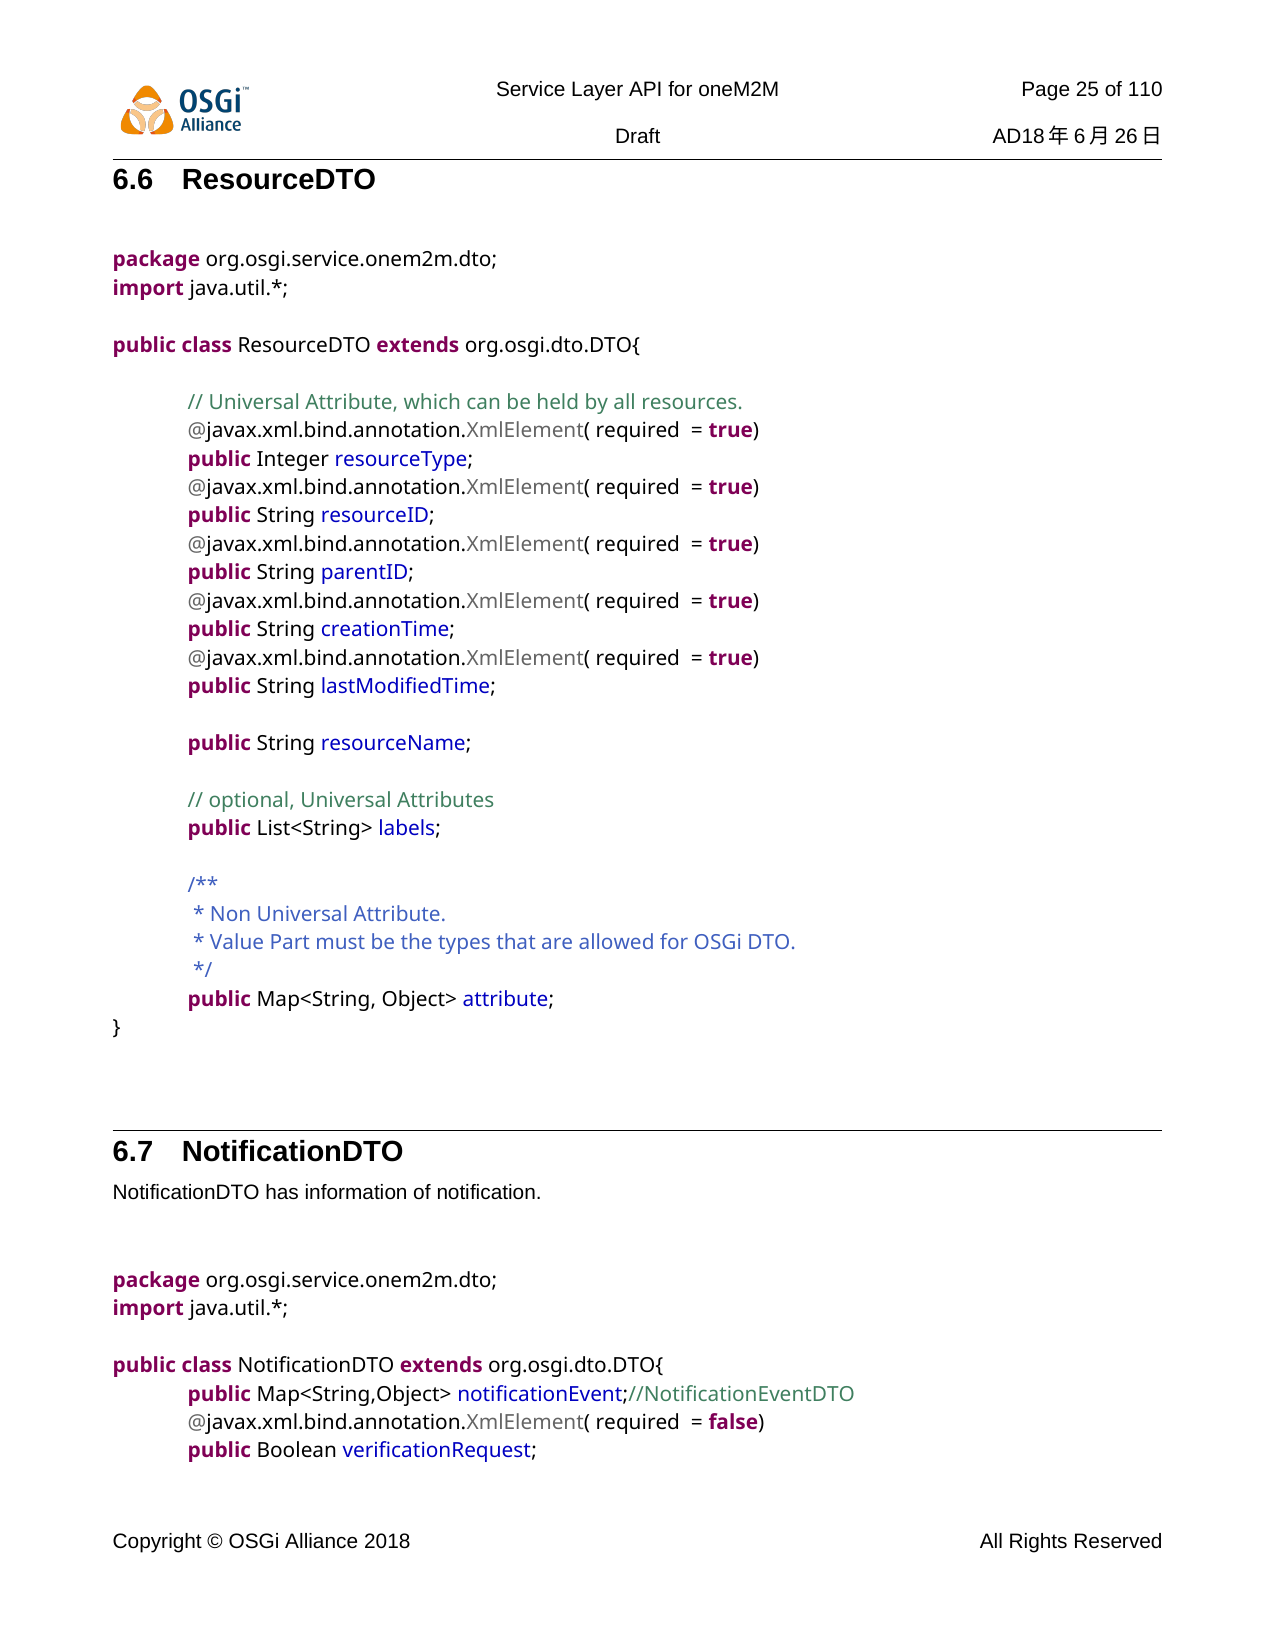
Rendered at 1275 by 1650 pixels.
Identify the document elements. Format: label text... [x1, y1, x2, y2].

text * Value Part must be the types that are allowed for OSGi DTO. [112, 927, 1162, 956]
text // optional, Universal Attributes [112, 785, 1162, 813]
text package org.osgi.service.onem2m.dto; [112, 1265, 1162, 1293]
text } [112, 1012, 1162, 1041]
text @javax.xml.bind.annotation.XmlElement( required = true) [112, 415, 1162, 444]
text public String resourceID; [112, 501, 1162, 529]
subtitle NotificationDTO [112, 1131, 1162, 1167]
text public String creationTime; [112, 614, 1162, 643]
text public String lastModifiedTime; [112, 671, 1162, 699]
text NotificationDTO has information of notification. [112, 1179, 1162, 1203]
text @javax.xml.bind.annotation.XmlElement( required = true) [112, 472, 1162, 501]
text public Map<String,Object> notificationEvent;//NotificationEventDTO [112, 1379, 1162, 1407]
text // Universal Attribute, which can be held by all resources. [112, 387, 1162, 415]
text @javax.xml.bind.annotation.XmlElement( required = false) [112, 1407, 1162, 1436]
text @javax.xml.bind.annotation.XmlElement( required = true) [112, 529, 1162, 557]
text public Boolean verificationRequest; [112, 1436, 1162, 1464]
text public class ResourceDTO extends org.osgi.dto.DTO{ [112, 330, 1162, 358]
text public String resourceName; [112, 728, 1162, 756]
text /** [112, 870, 1162, 899]
text @javax.xml.bind.annotation.XmlElement( required = true) [112, 643, 1162, 671]
text public List<String> labels; [112, 813, 1162, 842]
text package org.osgi.service.onem2m.dto; [112, 244, 1162, 273]
subtitle ResourceDTO [112, 160, 1162, 196]
text public String parentID; [112, 557, 1162, 586]
text public Integer resourceType; [112, 444, 1162, 472]
text import java.util.*; [112, 1293, 1162, 1322]
text public Map<String, Object> attribute; [112, 984, 1162, 1012]
picture [113, 78, 257, 142]
text public class NotificationDTO extends org.osgi.dto.DTO{ [112, 1350, 1162, 1379]
text @javax.xml.bind.annotation.XmlElement( required = true) [112, 586, 1162, 614]
text */ [112, 956, 1162, 984]
text import java.util.*; [112, 273, 1162, 301]
text * Non Universal Attribute. [112, 899, 1162, 927]
